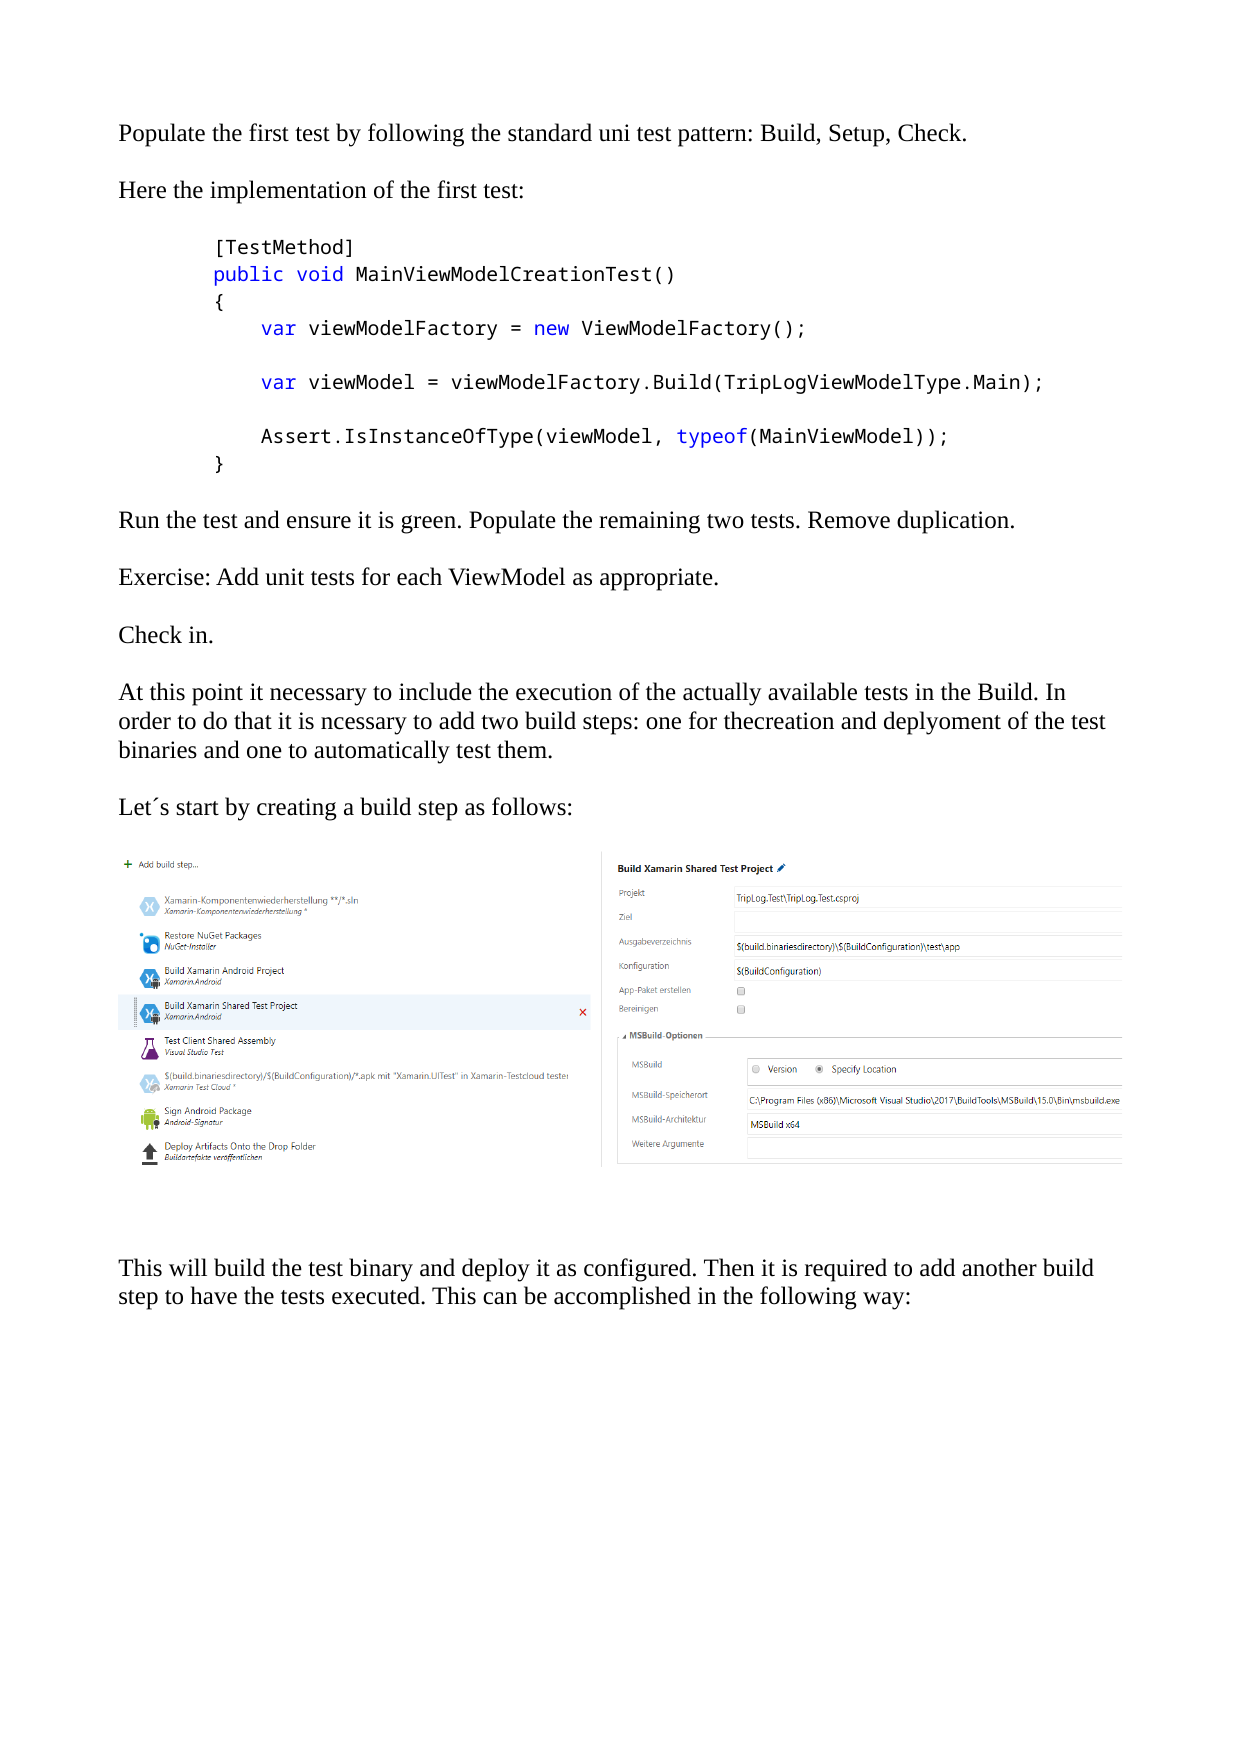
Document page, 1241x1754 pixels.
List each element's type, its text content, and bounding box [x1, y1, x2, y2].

text Assert.IsInstanceOfType(viewModel, typeof(MainViewModel)); [118, 422, 1122, 449]
text var viewModelFactory = new ViewModelFactory(); [118, 314, 1122, 341]
text Check in. [118, 620, 1122, 648]
text This will build the test binary and deploy it as configured. Then it is required to add another build step to have the tests executed. This can be accomplished in the following way: [118, 1253, 1122, 1310]
text Populate the first test by following the standard uni test pattern: Build, Setup, Check. [118, 118, 1122, 147]
text } [118, 449, 1122, 476]
text Here the implementation of the first test: [118, 176, 1122, 204]
text At this point it necessary to include the execution of the actually available tests in the Build. In order to do that it is ncessary to add two build steps: one for thecreation and deplyoment of the test binaries and one to automatically test them. [118, 677, 1122, 763]
text Run the test and ensure it is green. Populate the remaining two tests. Remove duplication. [118, 505, 1122, 533]
text public void MainViewModelCreationTest() [118, 260, 1122, 287]
text var viewModel = viewModelFactory.Build(TripLogViewModelType.Main); [118, 368, 1122, 395]
text Let´s start by creating a build step as follows: [118, 792, 1122, 821]
text Exercise: Add unit tests for each ViewModel as appropriate. [118, 562, 1122, 591]
text [TestMethod] [118, 233, 1122, 260]
text { [118, 287, 1122, 314]
